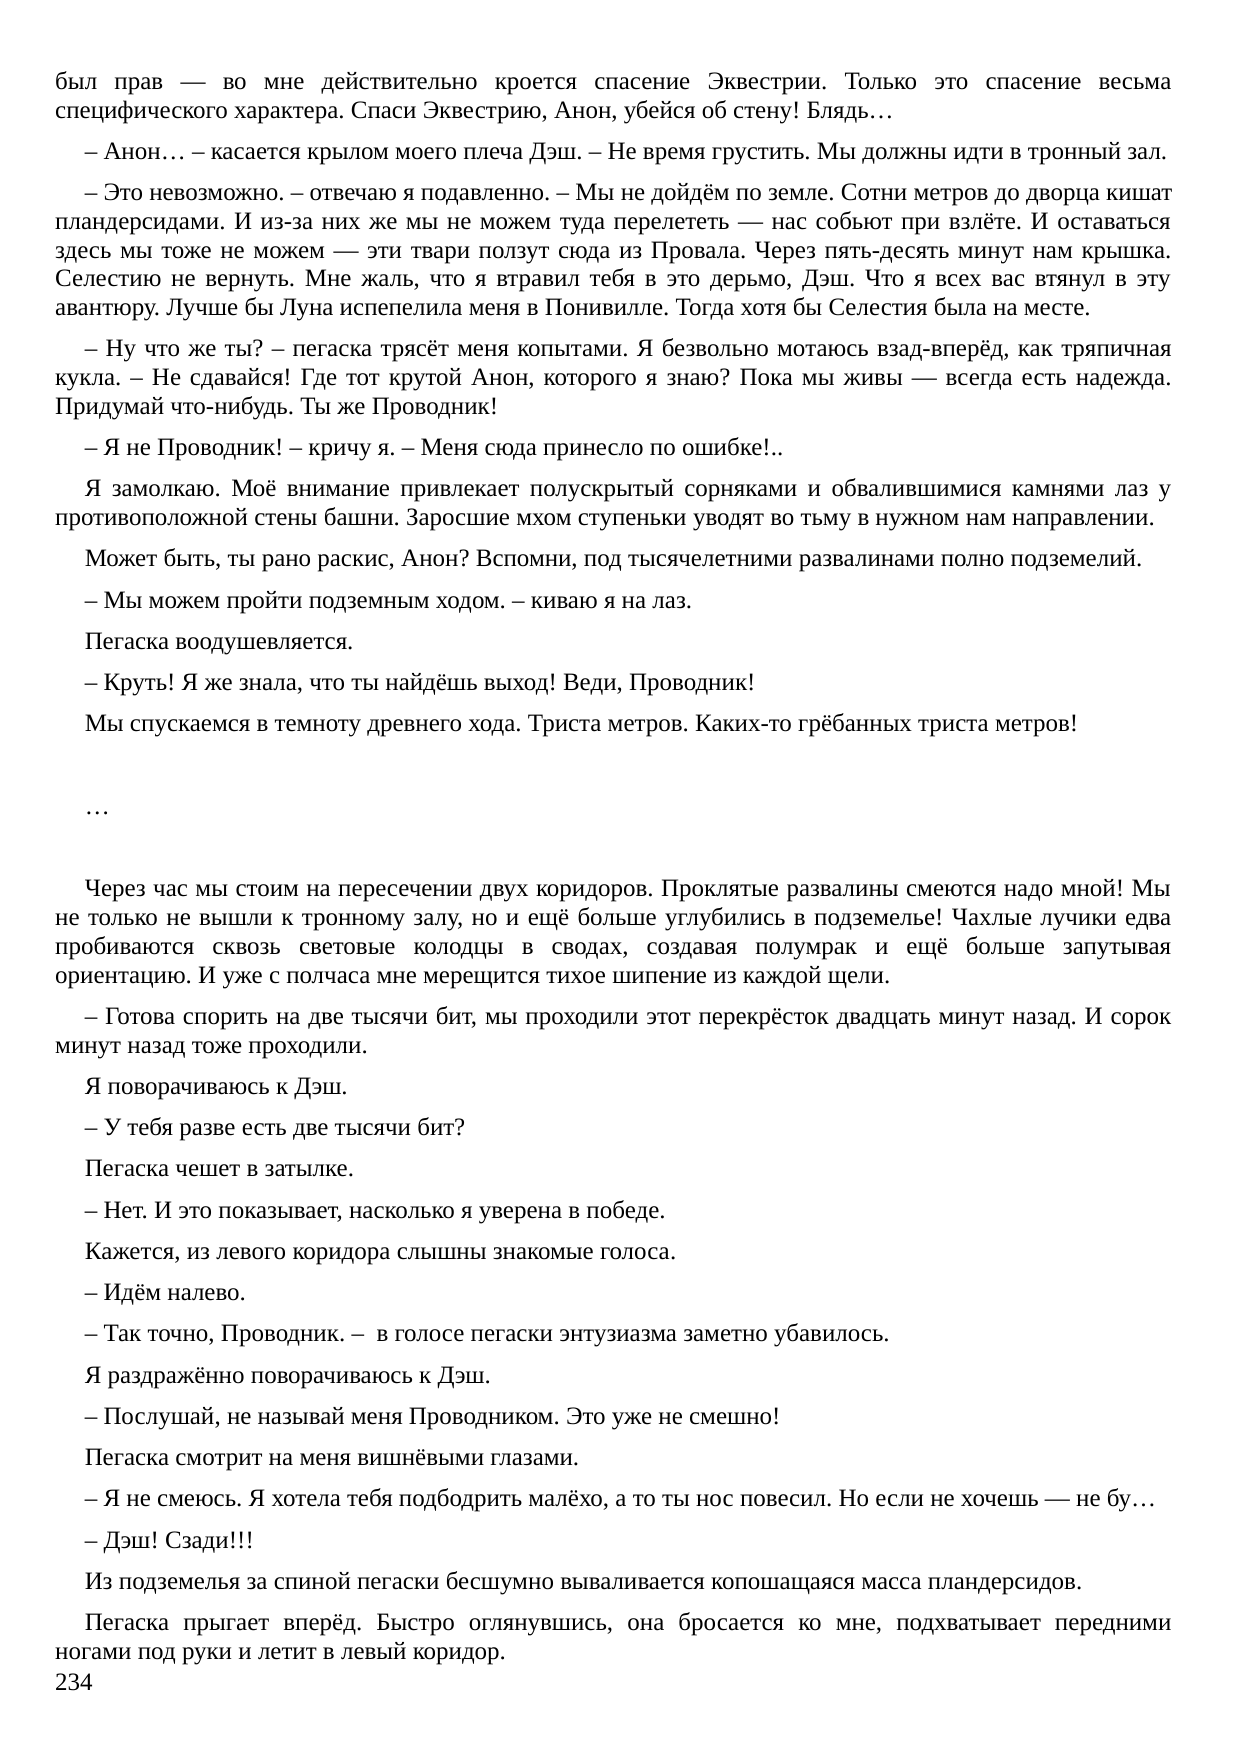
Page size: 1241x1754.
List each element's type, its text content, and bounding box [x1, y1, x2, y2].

text Может быть, ты рано раскис, Анон? Вспомни, под тысячелетними развалинами полно подземелий. [55, 543, 1173, 572]
text – Я не Проводник! – кричу я. – Меня сюда принесло по ошибке!.. [55, 432, 1173, 461]
text Пегаска смотрит на меня вишнёвыми глазами. [55, 1442, 1173, 1471]
text – Круть! Я же знала, что ты найдёшь выход! Веди, Проводник! [55, 667, 1173, 696]
text … [55, 791, 1173, 820]
text был прав — во мне действительно кроется спасение Эквестрии. Только это спасение весьма специфического характера. Спаси Эквестрию, Анон, убейся об стену! Блядь… [55, 66, 1173, 123]
text Пегаска прыгает вперёд. Быстро оглянувшись, она бросается ко мне, подхватывает передними ногами под руки и летит в левый коридор. [55, 1607, 1173, 1665]
text – Готова спорить на две тысячи бит, мы проходили этот перекрёсток двадцать минут назад. И сорок минут назад тоже проходили. [55, 1001, 1173, 1058]
text Я поворачиваюсь к Дэш. [55, 1071, 1173, 1100]
text – Это невозможно. – отвечаю я подавленно. – Мы не дойдём по земле. Сотни метров до дворца кишат пландерсидами. И из-за них же мы не можем туда перелететь — нас собьют при взлёте. И оставаться здесь мы тоже не можем — эти твари ползут сюда из Провала. Через пять-десять минут нам крышка. Селестию не вернуть. Мне жаль, что я втравил тебя в это дерьмо, Дэш. Что я всех вас втянул в эту авантюру. Лучше бы Луна испепелила меня в Понивилле. Тогда хотя бы Селестия была на месте. [55, 177, 1173, 321]
text Я замолкаю. Моё внимание привлекает полускрытый сорняками и обвалившимися камнями лаз у противоположной стены башни. Заросшие мхом ступеньки уводят во тьму в нужном нам направлении. [55, 473, 1173, 531]
text – У тебя разве есть две тысячи бит? [55, 1112, 1173, 1141]
text Пегаска воодушевляется. [55, 626, 1173, 655]
text Кажется, из левого коридора слышны знакомые голоса. [55, 1236, 1173, 1265]
text – Так точно, Проводник. – в голосе пегаски энтузиазма заметно убавилось. [55, 1318, 1173, 1347]
text – Я не смеюсь. Я хотела тебя подбодрить малёхо, а то ты нос повесил. Но если не хочешь — не бу… [55, 1483, 1173, 1512]
text – Дэш! Сзади!!! [55, 1525, 1173, 1553]
text – Мы можем пройти подземным ходом. – киваю я на лаз. [55, 585, 1173, 613]
text – Нет. И это показывает, насколько я уверена в победе. [55, 1195, 1173, 1223]
text – Идём налево. [55, 1277, 1173, 1306]
text Из подземелья за спиной пегаски бесшумно вываливается копошащаяся масса пландерсидов. [55, 1566, 1173, 1595]
text – Анон… – касается крылом моего плеча Дэш. – Не время грустить. Мы должны идти в тронный зал. [55, 136, 1173, 165]
text Пегаска чешет в затылке. [55, 1153, 1173, 1182]
text Через час мы стоим на пересечении двух коридоров. Проклятые развалины смеются надо мной! Мы не только не вышли к тронному залу, но и ещё больше углубились в подземелье! Чахлые лучики едва пробиваются сквозь световые колодцы в сводах, создавая полумрак и ещё больше запутывая ориентацию. И уже с полчаса мне мерещится тихое шипение из каждой щели. [55, 873, 1173, 988]
text Мы спускаемся в темноту древнего хода. Триста метров. Каких-то грёбанных триста метров! [55, 708, 1173, 737]
text Я раздражённо поворачиваюсь к Дэш. [55, 1360, 1173, 1388]
text – Послушай, не называй меня Проводником. Это уже не смешно! [55, 1401, 1173, 1430]
text – Ну что же ты? – пегаска трясёт меня копытами. Я безвольно мотаюсь взад-вперёд, как тряпичная кукла. – Не сдавайся! Где тот крутой Анон, которого я знаю? Пока мы живы — всегда есть надежда. Придумай что-нибудь. Ты же Проводник! [55, 333, 1173, 420]
